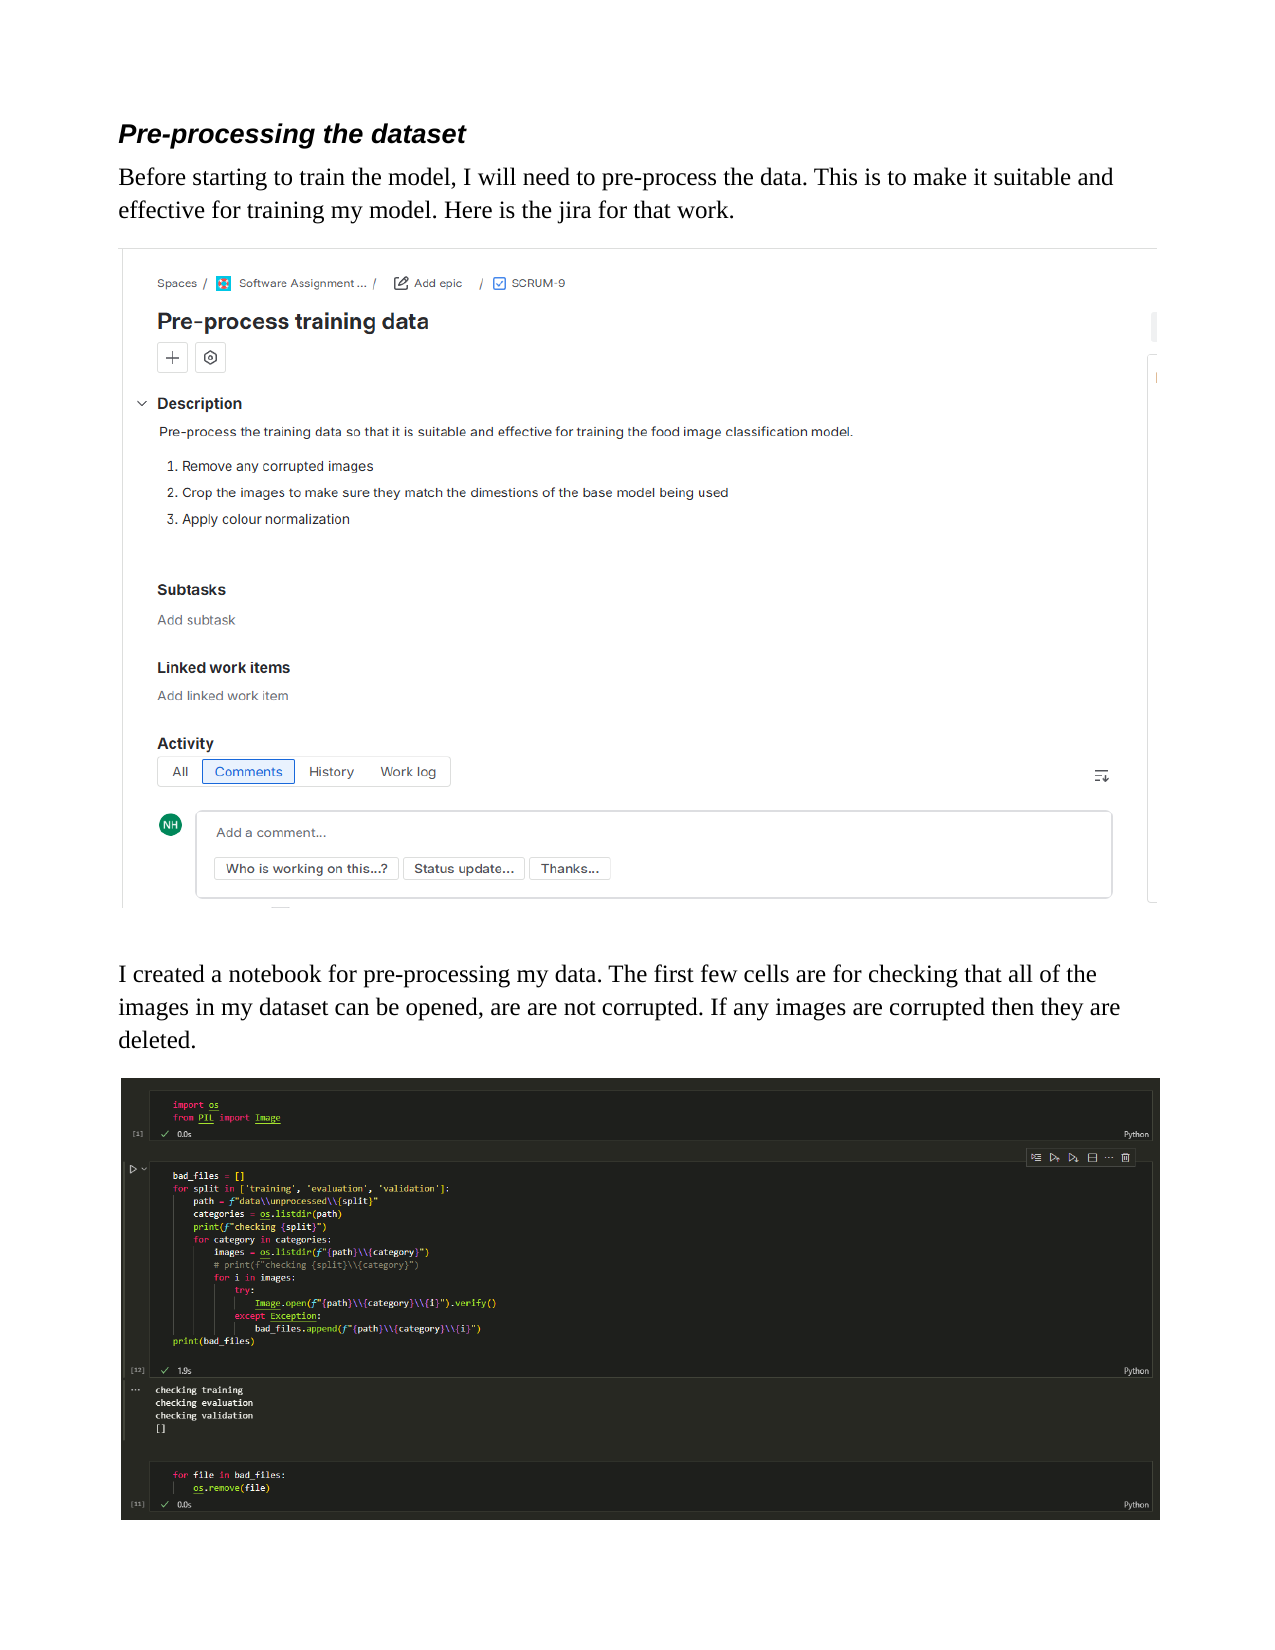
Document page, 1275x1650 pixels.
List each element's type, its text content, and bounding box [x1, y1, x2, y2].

subtitle Pre-processing the dataset [118, 118, 1157, 149]
picture [121, 1078, 1160, 1520]
picture [118, 246, 1157, 908]
text Before starting to train the model, I will need to pre-process the data. This is to make it suitable and effective for training my model. Here is the jira for that work. [118, 162, 1157, 224]
text I created a notebook for pre-processing my data. The first few cells are for checking that all of the images in my dataset can be opened, are are not corrupted. If any images are corrupted then they are deleted. [118, 959, 1157, 1054]
